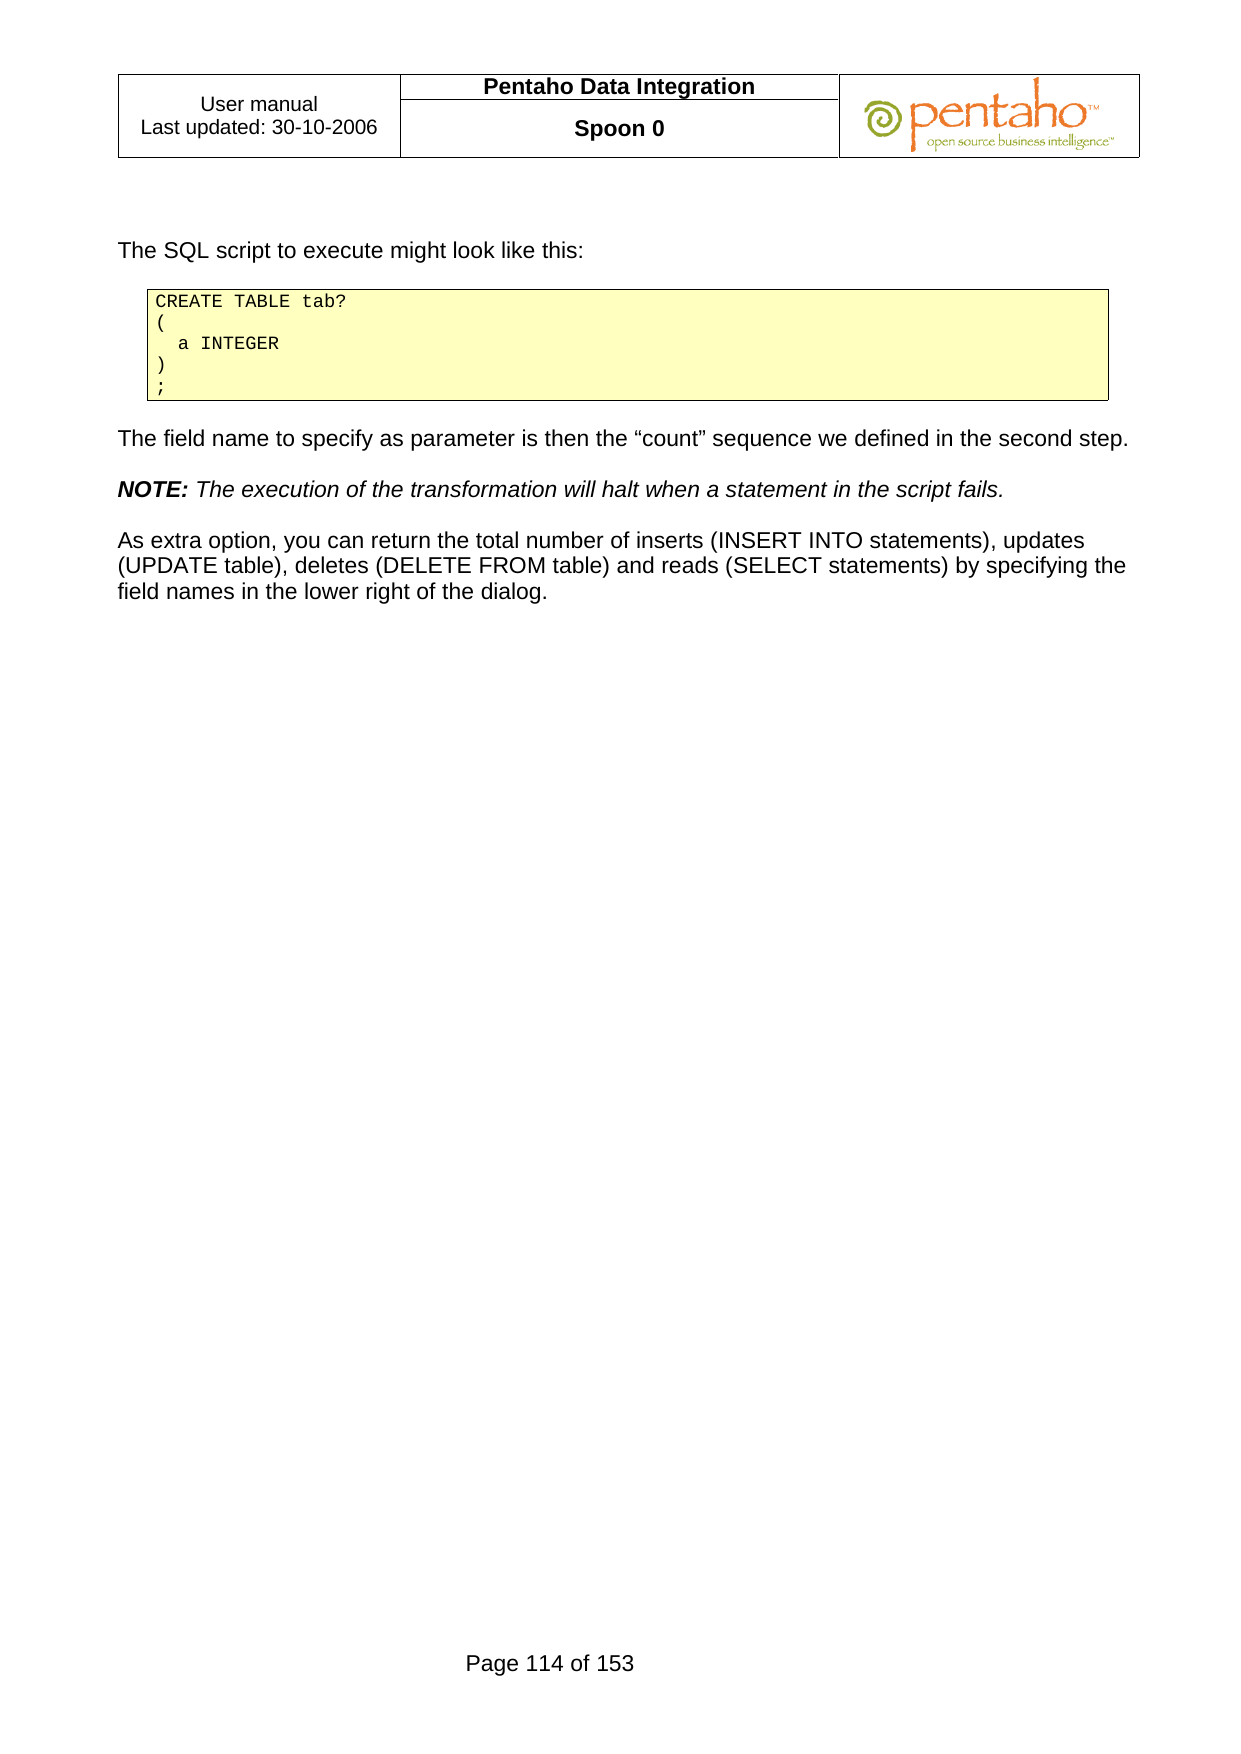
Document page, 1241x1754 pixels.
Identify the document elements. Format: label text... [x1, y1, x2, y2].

text ( [148, 311, 1108, 332]
text ; [148, 374, 1108, 400]
text NOTE: The execution of the transformation will halt when a statement in the script fails. [117, 477, 1137, 502]
text The SQL script to execute might look like this: [117, 238, 1137, 264]
text The field name to specify as parameter is then the “count” sequence we defined in the second step. [117, 426, 1137, 451]
text CREATE TABLE tab? [148, 290, 1108, 311]
text a INTEGER [148, 332, 1108, 353]
text As extra option, you can return the total number of inserts (INSERT INTO statements), updates (UPDATE table), deletes (DELETE FROM table) and reads (SELECT statements) by specifying the field names in the lower right of the dialog. [117, 528, 1137, 604]
text ) [148, 353, 1108, 374]
